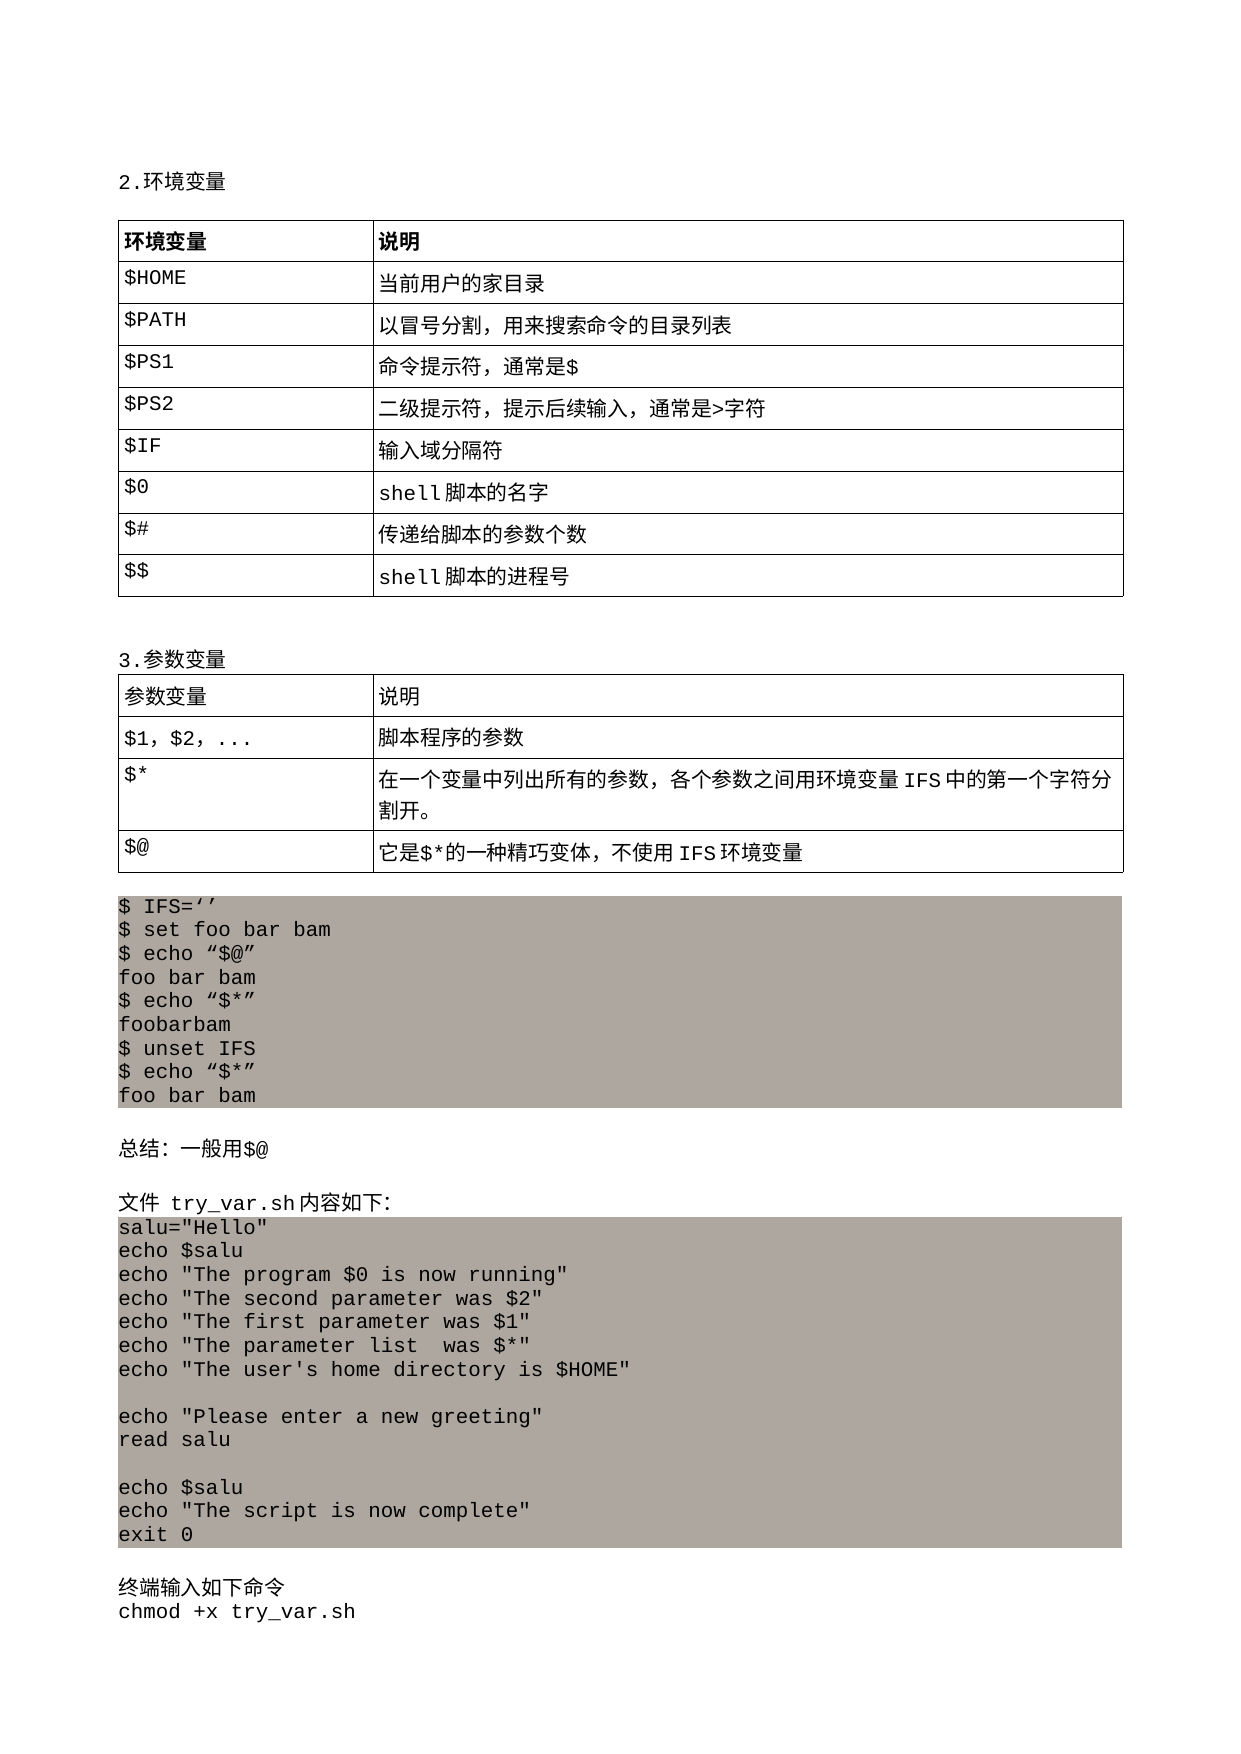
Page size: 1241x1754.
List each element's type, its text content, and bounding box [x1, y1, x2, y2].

text foo bar bam [118, 967, 1122, 990]
text echo "Please enter a new greeting" [118, 1406, 1122, 1429]
text echo "The parameter list was $*" [118, 1335, 1122, 1358]
text 终端输入如下命令 [118, 1571, 1122, 1602]
table_cell 以冒号分割，用来搜索命令的目录列表 [374, 304, 1123, 345]
text $ unset IFS [118, 1038, 1122, 1061]
text echo "The first parameter was $1" [118, 1311, 1122, 1335]
table_cell $PS1 [119, 346, 373, 387]
text $ set foo bar bam [118, 919, 1122, 943]
text foo bar bam [118, 1085, 1122, 1108]
table_cell $PS2 [119, 388, 373, 429]
table_cell shell脚本的名字 [374, 472, 1123, 512]
table_cell shell脚本的进程号 [374, 555, 1123, 596]
text foobarbam [118, 1014, 1122, 1038]
table_header 参数变量 [119, 675, 373, 716]
table_header 说明 [374, 221, 1123, 261]
table_cell $PATH [119, 304, 373, 345]
text echo "The script is now complete" [118, 1500, 1122, 1524]
table_cell $@ [119, 831, 373, 872]
text read salu [118, 1429, 1122, 1453]
table_cell 输入域分隔符 [374, 430, 1123, 471]
table_cell $HOME [119, 262, 373, 303]
table_header 说明 [374, 675, 1123, 716]
text chmod +x try_var.sh [118, 1602, 1122, 1625]
table_cell $# [119, 514, 373, 554]
text echo $salu [118, 1477, 1122, 1500]
table_cell 传递给脚本的参数个数 [374, 514, 1123, 554]
table_cell $* [119, 759, 373, 830]
text echo "The user's home directory is $HOME" [118, 1358, 1122, 1382]
text $ echo “$*” [118, 990, 1122, 1014]
table_cell 当前用户的家目录 [374, 262, 1123, 303]
table_cell 在一个变量中列出所有的参数，各个参数之间用环境变量IFS中的第一个字符分割开。 [374, 759, 1123, 830]
table_cell $1，$2，... [119, 717, 373, 758]
text echo $salu [118, 1240, 1122, 1264]
text $ echo “$*” [118, 1061, 1122, 1085]
table_cell $0 [119, 472, 373, 512]
text echo "The second parameter was $2" [118, 1288, 1122, 1311]
text 总结：一般用$@ [118, 1132, 1122, 1163]
text 3.参数变量 [118, 644, 1122, 674]
table_cell 命令提示符，通常是$ [374, 346, 1123, 387]
text salu="Hello" [118, 1217, 1122, 1240]
table_cell $$ [119, 555, 373, 596]
text $ echo “$@” [118, 943, 1122, 967]
table_cell 它是$*的一种精巧变体，不使用IFS环境变量 [374, 831, 1123, 872]
table_cell 二级提示符，提示后续输入，通常是>字符 [374, 388, 1123, 429]
text 2.环境变量 [118, 165, 1122, 196]
table_header 环境变量 [119, 221, 373, 261]
text exit 0 [118, 1524, 1122, 1548]
text 文件 try_var.sh内容如下： [118, 1186, 1122, 1217]
table_cell $IF [119, 430, 373, 471]
text echo "The program $0 is now running" [118, 1264, 1122, 1288]
table_cell 脚本程序的参数 [374, 717, 1123, 758]
text $ IFS=‘’ [118, 896, 1122, 919]
